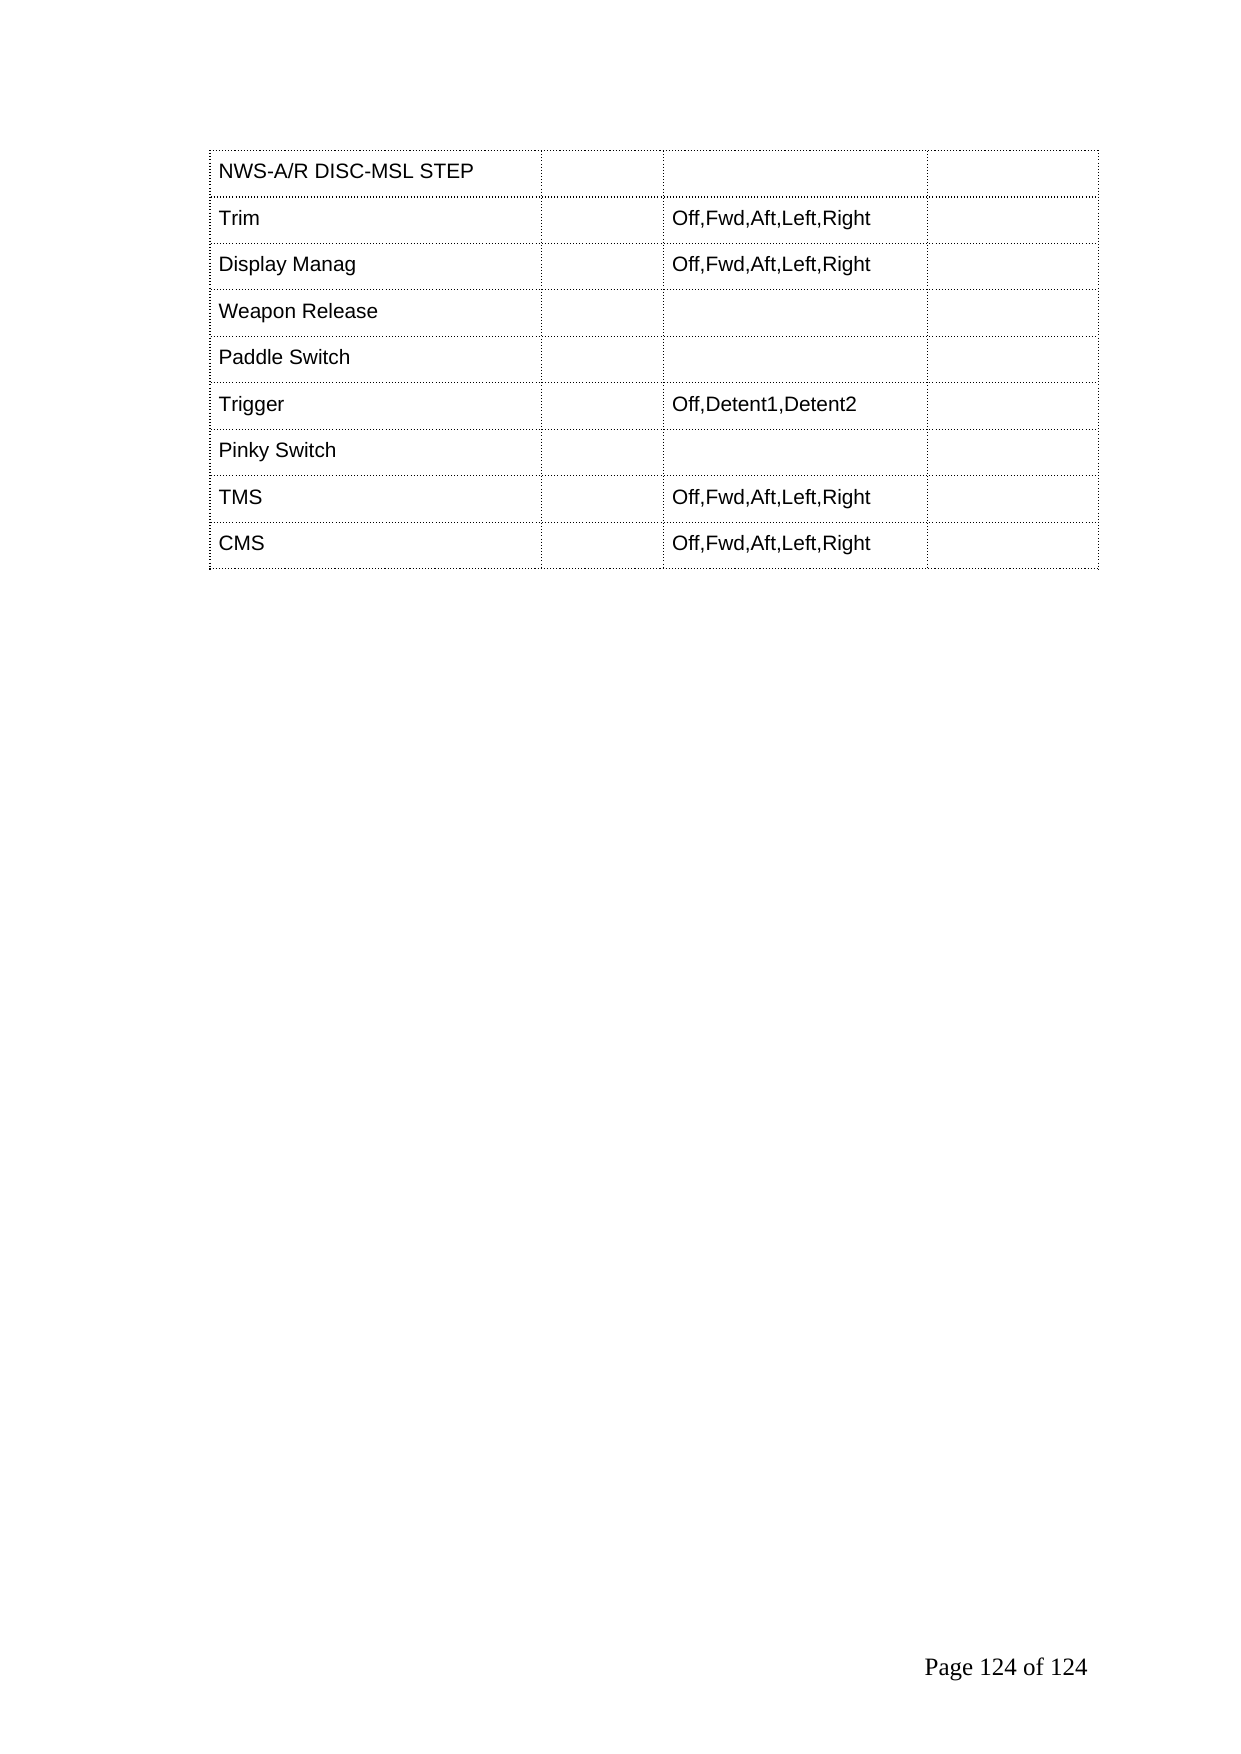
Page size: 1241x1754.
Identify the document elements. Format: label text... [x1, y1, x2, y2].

table_cell [927, 382, 1098, 429]
table_cell [927, 289, 1098, 336]
table_cell [541, 475, 663, 522]
table_cell [541, 429, 663, 475]
table_cell [541, 196, 663, 243]
table_cell [541, 336, 663, 382]
table_cell CMS [210, 522, 541, 568]
table_cell Trigger [210, 382, 541, 429]
table_cell Off,Fwd,Aft,Left,Right [664, 196, 927, 243]
table_cell Off,Fwd,Aft,Left,Right [664, 475, 927, 522]
table_cell [541, 522, 663, 568]
table_cell [541, 289, 663, 336]
table_cell NWS-A/R DISC-MSL STEP [210, 150, 541, 196]
table_cell [541, 243, 663, 289]
table_cell [664, 289, 927, 336]
table_cell [541, 150, 663, 196]
table_cell TMS [210, 475, 541, 522]
table_cell Off,Detent1,Detent2 [664, 382, 927, 429]
table_cell [664, 429, 927, 475]
table_cell Pinky Switch [210, 429, 541, 475]
table_cell [664, 336, 927, 382]
table_cell [541, 382, 663, 429]
table_cell [927, 522, 1098, 568]
table_cell [927, 196, 1098, 243]
table_cell [664, 150, 927, 196]
table_cell [927, 336, 1098, 382]
table_cell Off,Fwd,Aft,Left,Right [664, 243, 927, 289]
table_cell [927, 150, 1098, 196]
table_cell Weapon Release [210, 289, 541, 336]
table_cell Paddle Switch [210, 336, 541, 382]
table_cell [927, 429, 1098, 475]
table_cell Off,Fwd,Aft,Left,Right [664, 522, 927, 568]
table_cell Display Manag [210, 243, 541, 289]
table_cell [927, 475, 1098, 522]
table_cell [927, 243, 1098, 289]
table_cell Trim [210, 196, 541, 243]
